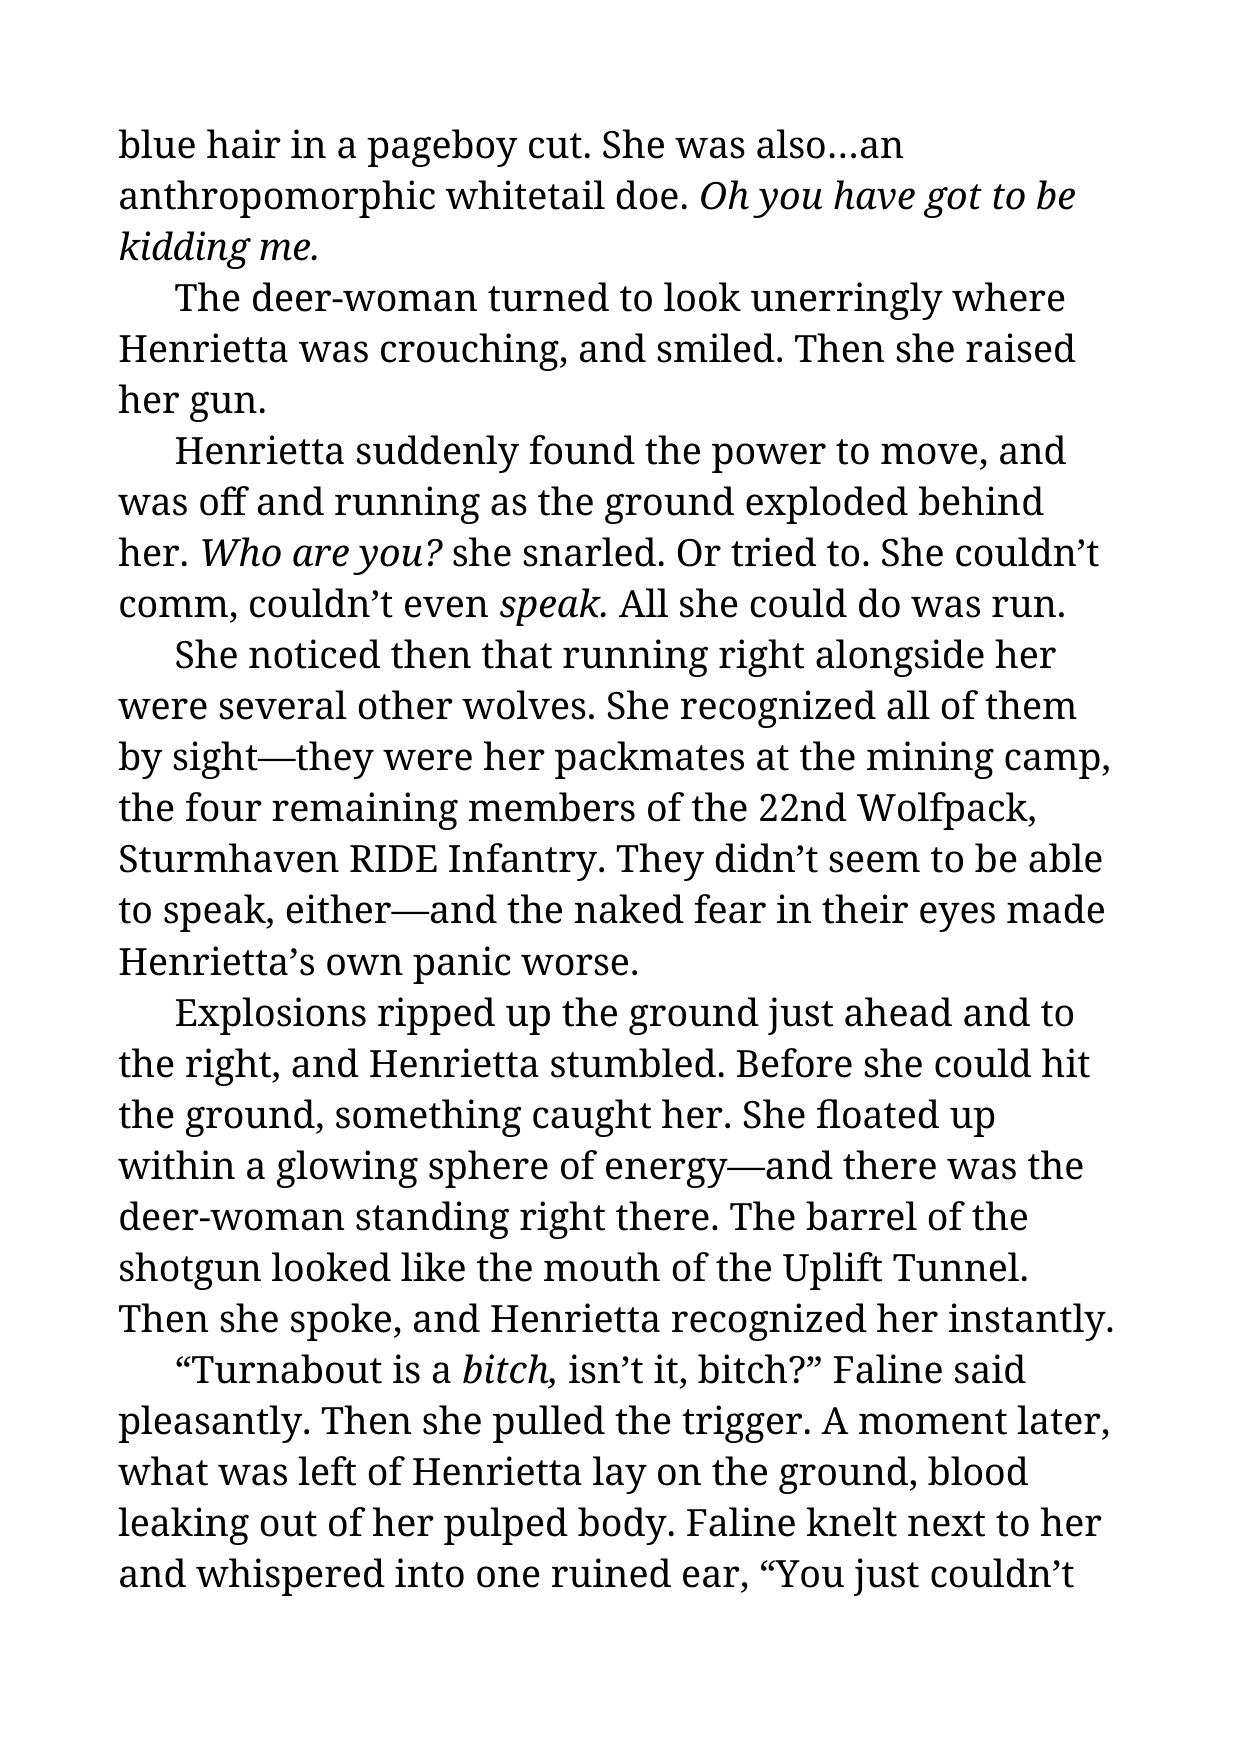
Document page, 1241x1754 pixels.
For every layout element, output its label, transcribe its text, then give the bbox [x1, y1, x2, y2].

text blue hair in a pageboy cut. She was also…an anthropomorphic whitetail doe. Oh you have got to be kidding me. [118, 118, 1122, 271]
text The deer-woman turned to look unerringly where Henrietta was crouching, and smiled. Then she raised her gun. [118, 271, 1122, 424]
text “Turnabout is a bitch, isn’t it, bitch?” Faline said pleasantly. Then she pulled the trigger. A moment later, what was left of Henrietta lay on the ground, blood leaking out of her pulped body. Faline knelt next to her and whispered into one ruined ear, “You just couldn’t [118, 1343, 1122, 1598]
text Henrietta suddenly found the power to move, and was off and running as the ground exploded behind her. Who are you? she snarled. Or tried to. She couldn’t comm, couldn’t even speak. All she could do was run. [118, 424, 1122, 628]
text Explosions ripped up the ground just ahead and to the right, and Henrietta stumbled. Before she could hit the ground, something caught her. She floated up within a glowing sphere of energy—and there was the deer-woman standing right there. The barrel of the shotgun looked like the mouth of the Uplift Tunnel. Then she spoke, and Henrietta recognized her instantly. [118, 986, 1122, 1343]
text She noticed then that running right alongside her were several other wolves. She recognized all of them by sight—they were her packmates at the mining camp, the four remaining members of the 22nd Wolfpack, Sturmhaven RIDE Infantry. They didn’t seem to be able to speak, either—and the naked fear in their eyes made Henrietta’s own panic worse. [118, 628, 1122, 986]
